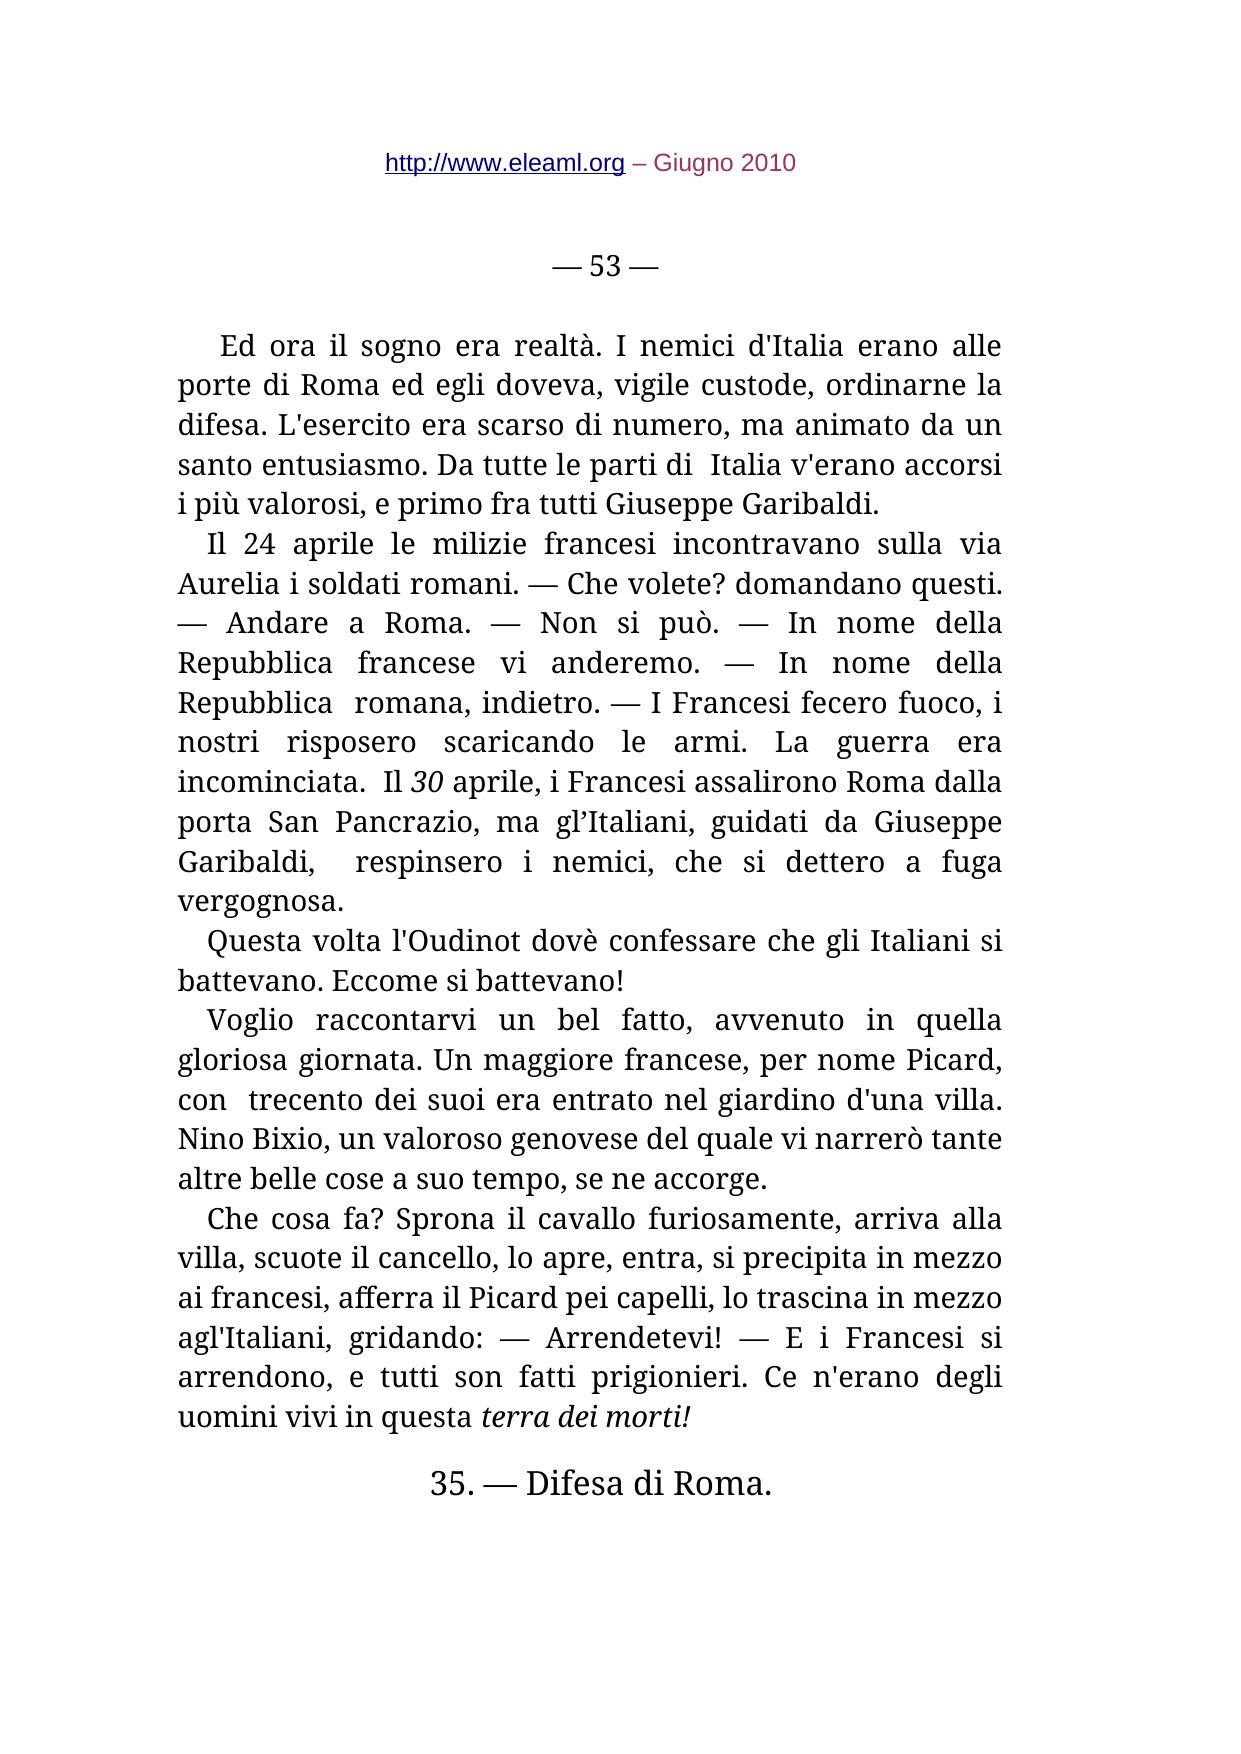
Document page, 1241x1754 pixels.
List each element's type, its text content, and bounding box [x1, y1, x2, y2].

text Ed ora il sogno era realtà. I nemici d'Italia erano alle porte di Roma ed egli doveva, vigile custode, ordinarne la difesa. L'esercito era scarso di numero, ma animato da un santo entusiasmo. Da tutte le parti di Italia v'erano accorsi i più valorosi, e primo fra tutti Giuseppe Garibaldi. [177, 325, 1004, 523]
text — 53 — [177, 246, 1004, 285]
text Il 24 aprile le milizie francesi incontravano sulla via Aurelia i soldati romani. — Che volete? domandano questi. — Andare a Roma. — Non si può. — In nome della Repubblica francese vi anderemo. — In nome della Repubblica romana, indietro. — I Francesi fecero fuoco, i nostri risposero scaricando le armi. La guerra era incominciata. Il 30 aprile, i Francesi assalirono Roma dalla porta San Pancrazio, ma gl’Italiani, guidati da Giuseppe Garibaldi, respinsero i nemici, che si dettero a fuga vergognosa. [177, 523, 1004, 920]
text Che cosa fa? Sprona il cavallo furiosamente, arriva alla villa, scuote il cancello, lo apre, entra, si precipita in mezzo ai francesi, afferra il Picard pei capelli, lo trascina in mezzo agl'Italiani, gridando: — Arrendetevi! — E i Francesi si arrendono, e tutti son fatti prigionieri. Ce n'erano degli uomini vivi in questa terra dei morti! [177, 1198, 1004, 1436]
text 35. — Difesa di Roma. [177, 1460, 1004, 1506]
text Voglio raccontarvi un bel fatto, avvenuto in quella gloriosa giornata. Un maggiore francese, per nome Picard, con trecento dei suoi era entrato nel giardino d'una villa. Nino Bixio, un valoroso genovese del quale vi narrerò tante altre belle cose a suo tempo, se ne accorge. [177, 999, 1004, 1198]
text Questa volta l'Oudinot dovè confessare che gli Italiani si battevano. Eccome si battevano! [177, 920, 1004, 999]
